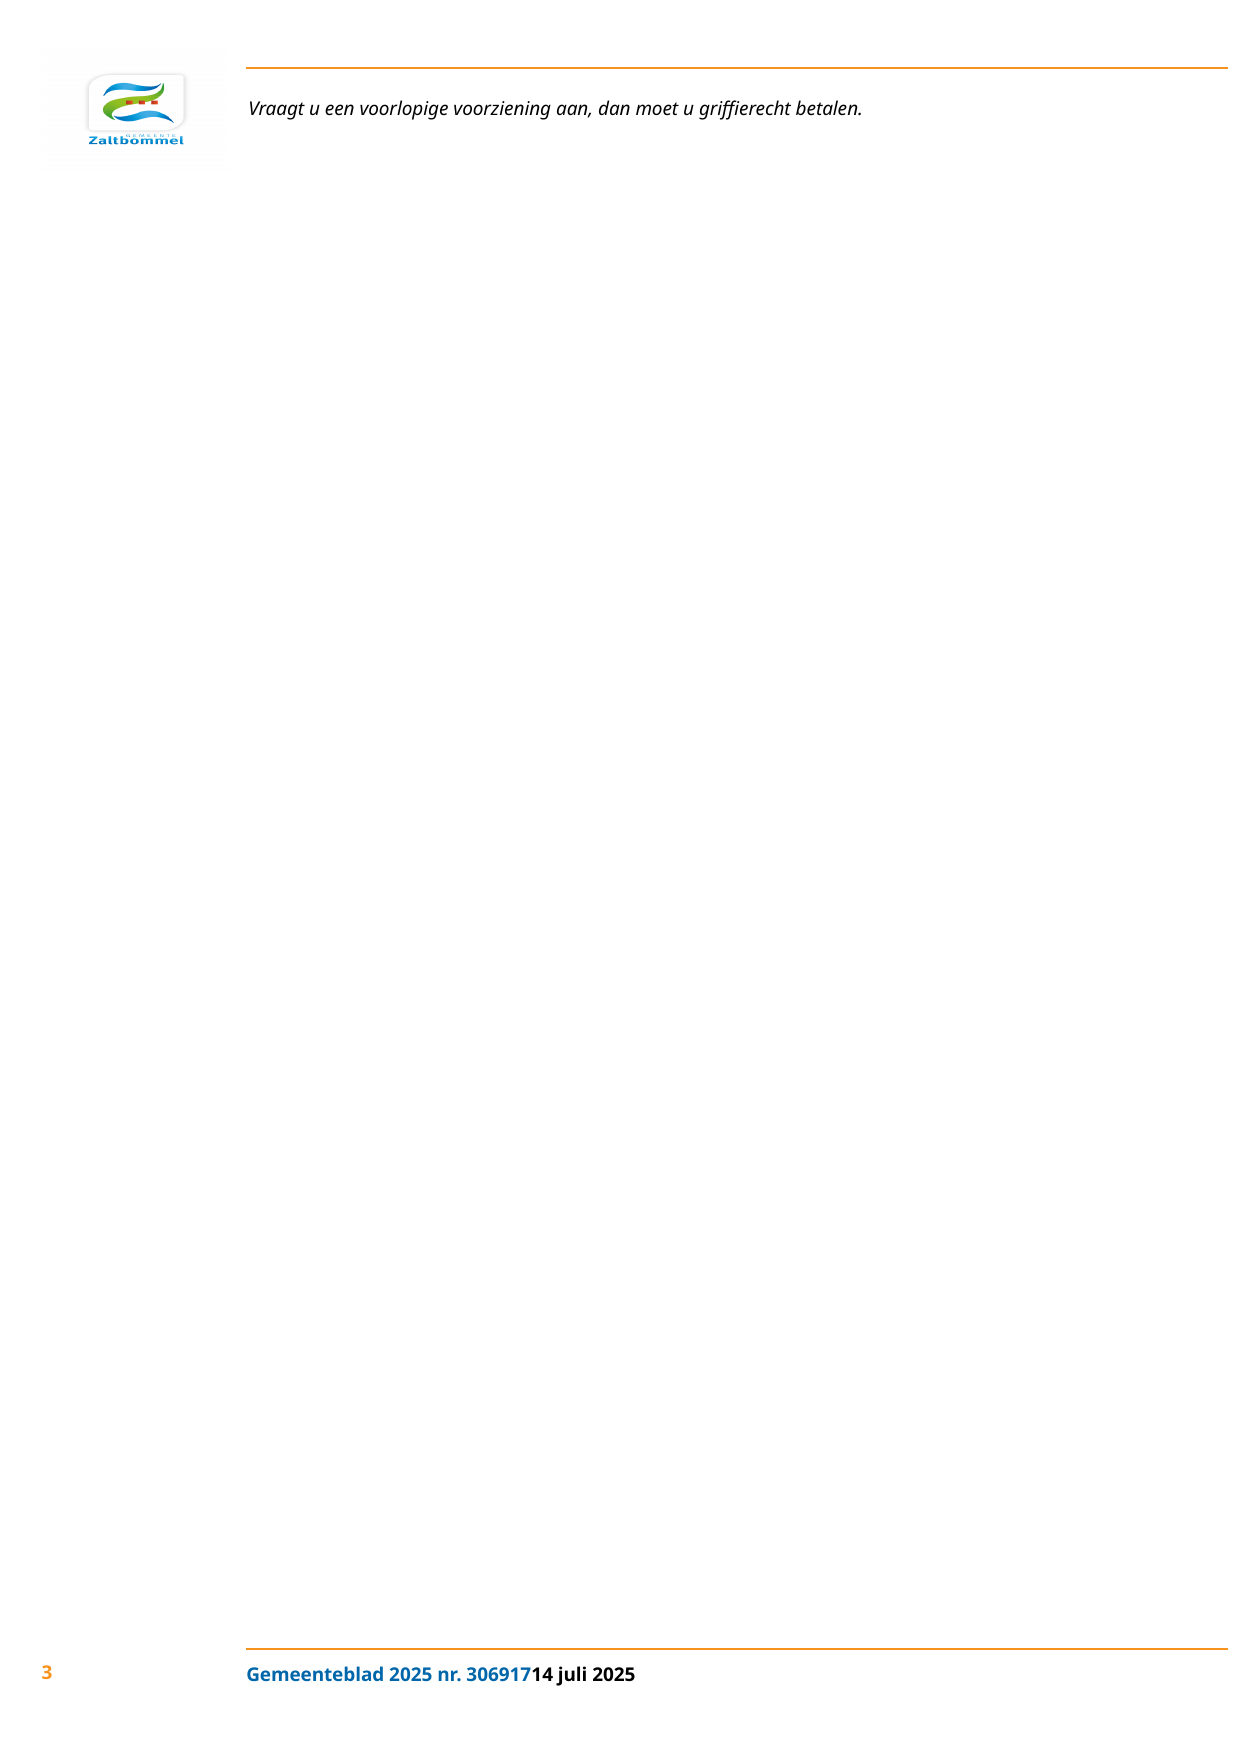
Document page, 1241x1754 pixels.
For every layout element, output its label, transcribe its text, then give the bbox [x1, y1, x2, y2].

text Vraagt u een voorlopige voorziening aan, dan moet u griffierecht betalen. [248, 95, 1152, 121]
picture [41, 47, 231, 172]
